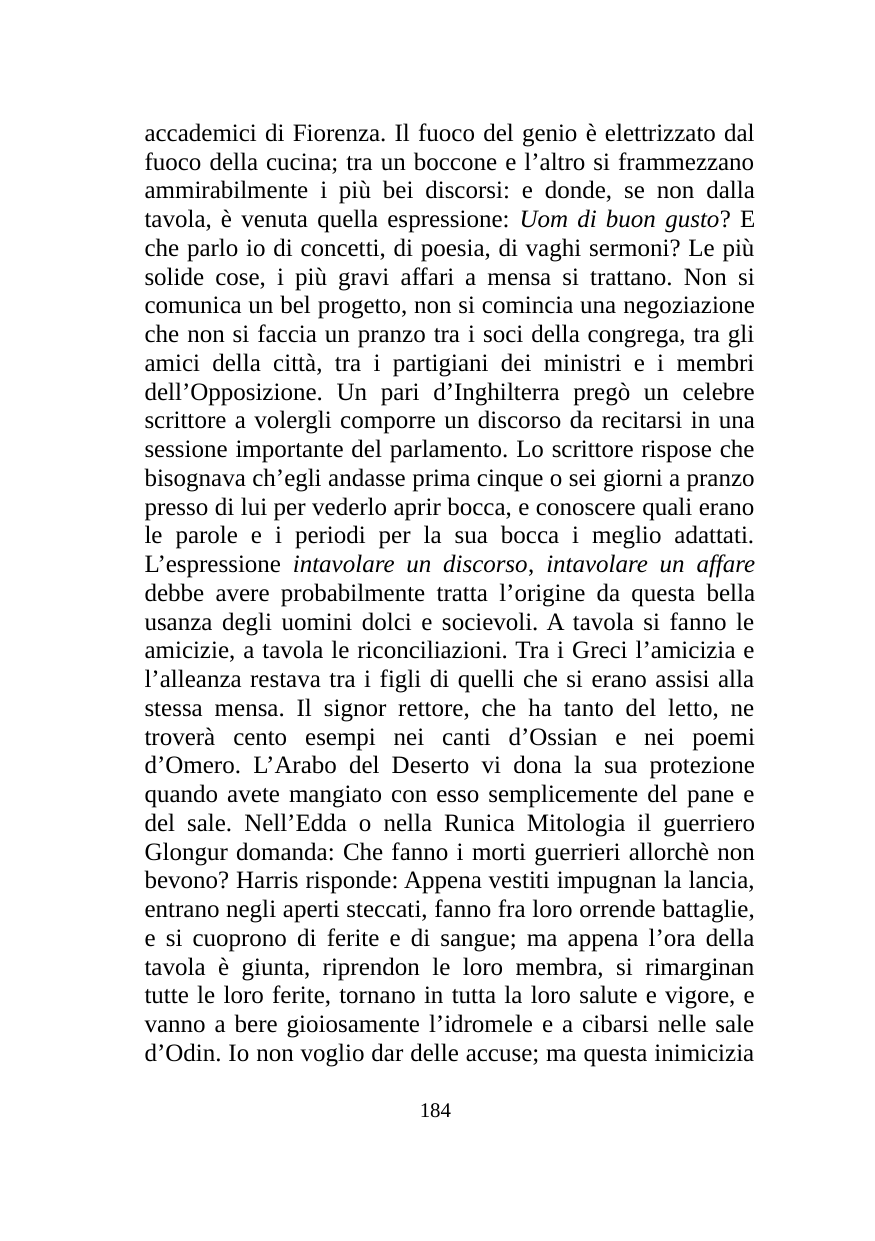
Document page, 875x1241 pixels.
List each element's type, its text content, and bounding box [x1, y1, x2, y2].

text accademici di Fiorenza. Il fuoco del genio è elettrizzato dal fuoco della cucina; tra un boccone e l’altro si frammezzano ammirabilmente i più bei discorsi: e donde, se non dalla tavola, è venuta quella espressione: Uom di buon gusto? E che parlo io di concetti, di poesia, di vaghi sermoni? Le più solide cose, i più gravi affari a mensa si trattano. Non si comunica un bel progetto, non si comincia una negoziazione che non si faccia un pranzo tra i soci della congrega, tra gli amici della città, tra i partigiani dei ministri e i membri dell’Opposizione. Un pari d’Inghilterra pregò un celebre scrittore a volergli comporre un discorso da recitarsi in una sessione importante del parlamento. Lo scrittore rispose che bisognava ch’egli andasse prima cinque o sei giorni a pranzo presso di lui per vederlo aprir bocca, e conoscere quali erano le parole e i periodi per la sua bocca i meglio adattati. L’espressione intavolare un discorso, intavolare un affare debbe avere probabilmente tratta l’origine da questa bella usanza degli uomini dolci e socievoli. A tavola si fanno le amicizie, a tavola le riconciliazioni. Tra i Greci l’amicizia e l’alleanza restava tra i figli di quelli che si erano assisi alla stessa mensa. Il signor rettore, che ha tanto del letto, ne troverà cento esempi nei canti d’Ossian e nei poemi d’Omero. L’Arabo del Deserto vi dona la sua protezione quando avete mangiato con esso semplicemente del pane e del sale. Nell’Edda o nella Runica Mitologia il guerriero Glongur domanda: Che fanno i morti guerrieri allorchè non bevono? Harris risponde: Appena vestiti impugnan la lancia, entrano negli aperti steccati, fanno fra loro orrende battaglie, e si cuoprono di ferite e di sangue; ma appena l’ora della tavola è giunta, riprendon le loro membra, si rimarginan tutte le loro ferite, tornano in tutta la loro salute e vigore, e vanno a bere gioiosamente l’idromele e a cibarsi nelle sale d’Odin. Io non voglio dar delle accuse; ma questa inimicizia [144, 118, 755, 1067]
